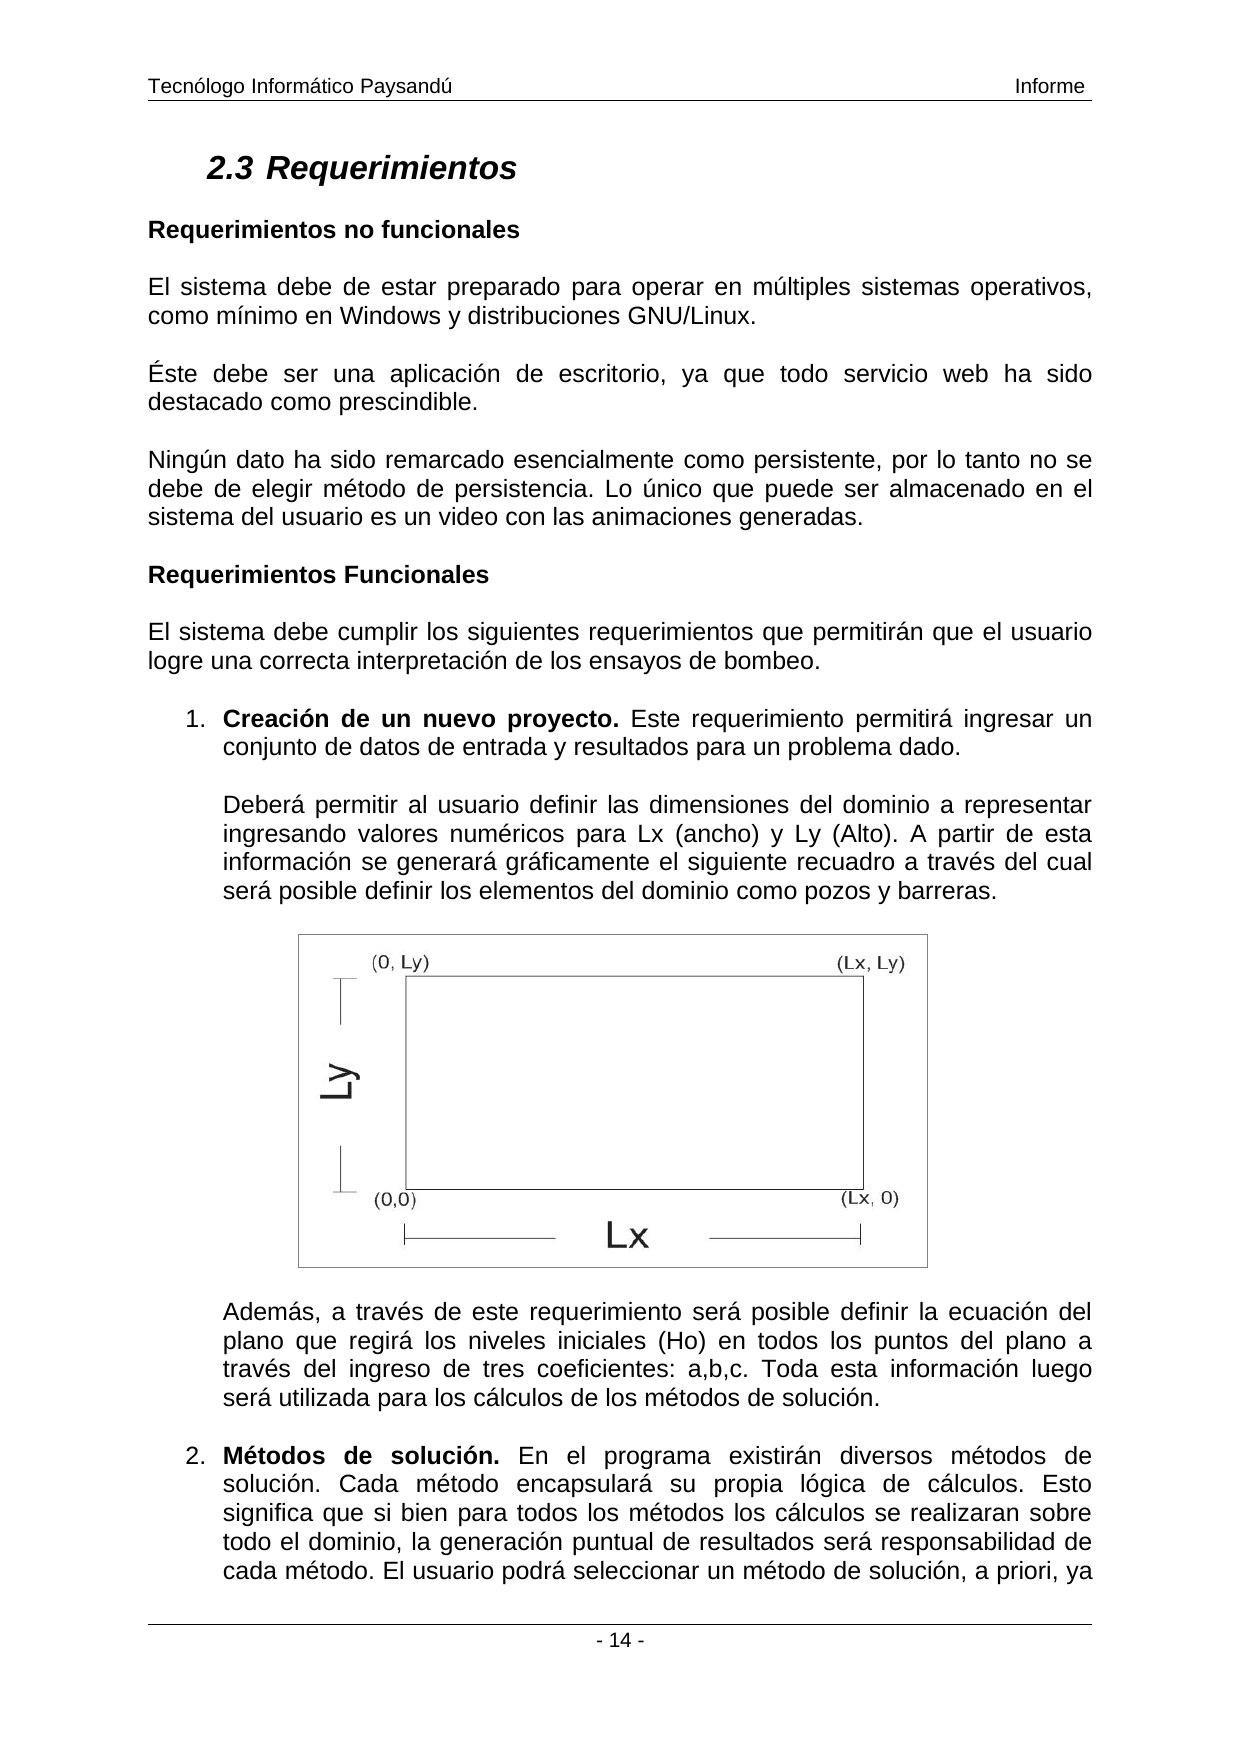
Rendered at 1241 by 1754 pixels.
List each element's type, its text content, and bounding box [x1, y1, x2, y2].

list Métodos de solución. En el programa existirán diversos métodos de solución. Cada método encapsulará su propia lógica de cálculos. Esto significa que si bien para todos los métodos los cálculos se realizaran sobre todo el dominio, la generación puntual de resultados será responsabilidad de cada método. El usuario podrá seleccionar un método de solución, a priori, ya [185, 1441, 1092, 1584]
text Además, a través de este requerimiento será posible definir la ecuación del plano que regirá los niveles iniciales (Ho) en todos los puntos del plano a través del ingreso de tres coeficientes: a,b,c. Toda esta información luego será utilizada para los cálculos de los métodos de solución. [223, 1297, 1092, 1412]
text Éste debe ser una aplicación de escritorio, ya que todo servicio web ha sido destacado como prescindible. [148, 359, 1092, 416]
text El sistema debe cumplir los siguientes requerimientos que permitirán que el usuario logre una correcta interpretación de los ensayos de bombeo. [148, 617, 1092, 675]
text Requerimientos Funcionales [148, 560, 1092, 589]
text Deberá permitir al usuario definir las dimensiones del dominio a representar ingresando valores numéricos para Lx (ancho) y Ly (Alto). A partir de esta información se generará gráficamente el siguiente recuadro a través del cual será posible definir los elementos del dominio como pozos y barreras. [223, 790, 1092, 905]
text Requerimientos no funcionales [148, 215, 1092, 244]
subtitle Requerimientos [207, 148, 1092, 186]
picture [314, 942, 912, 1260]
text El sistema debe de estar preparado para operar en múltiples sistemas operativos, como mínimo en Windows y distribuciones GNU/Linux. [148, 272, 1092, 330]
list Creación de un nuevo proyecto. Este requerimiento permitirá ingresar un conjunto de datos de entrada y resultados para un problema dado. [185, 704, 1092, 761]
text Ningún dato ha sido remarcado esencialmente como persistente, por lo tanto no se debe de elegir método de persistencia. Lo único que puede ser almacenado en el sistema del usuario es un video con las animaciones generadas. [148, 445, 1092, 531]
